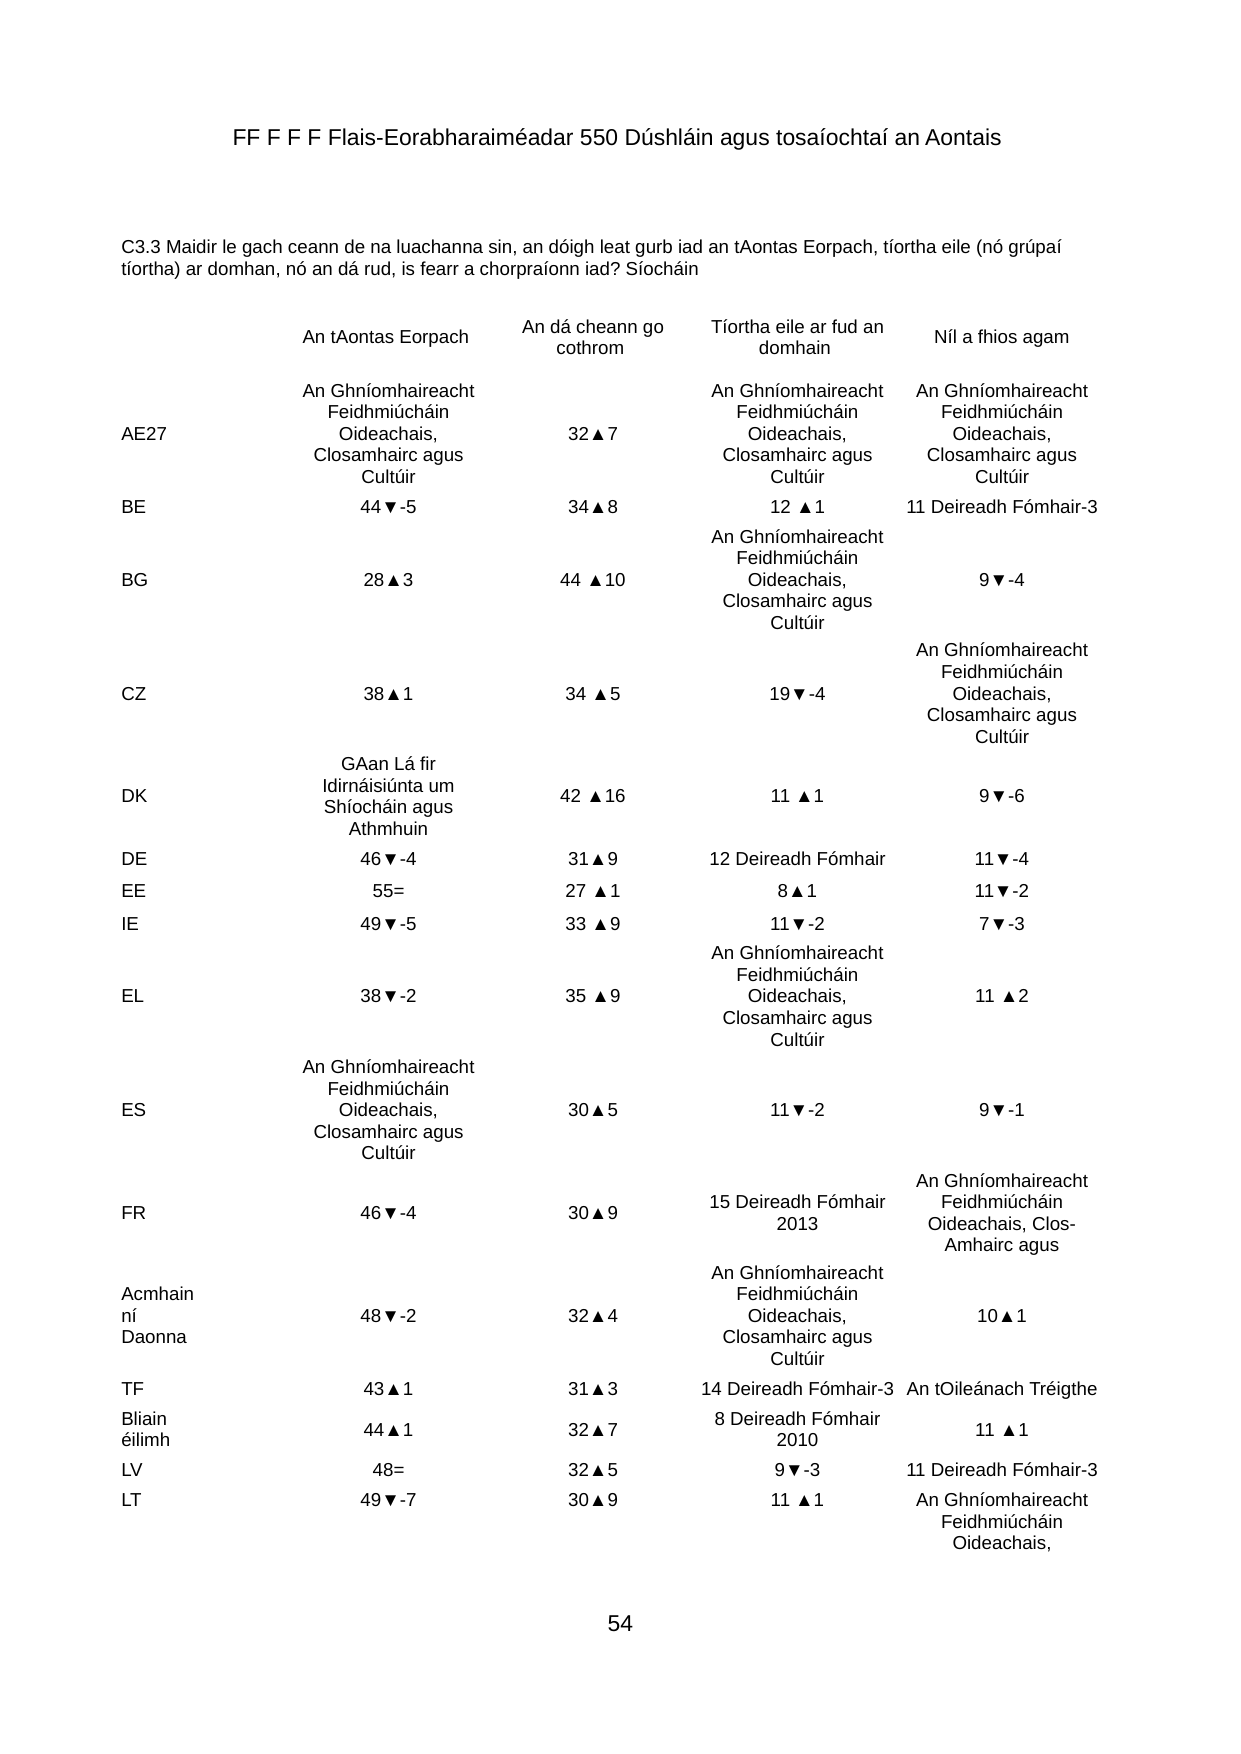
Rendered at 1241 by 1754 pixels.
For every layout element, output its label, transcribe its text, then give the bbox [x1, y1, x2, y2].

table_cell LT [118, 1486, 202, 1557]
table_cell 10▲1 [900, 1259, 1104, 1372]
table_cell 55= [286, 875, 491, 907]
table_cell DK [118, 750, 202, 842]
table_cell 43▲1 [286, 1372, 491, 1405]
table_cell 11 ▲1 [695, 750, 899, 842]
table_cell 9▼-4 [900, 523, 1104, 636]
table_cell 48▼-2 [286, 1259, 491, 1372]
table_cell An Ghníomhaireacht Feidhmiúcháin Oideachais, Clos-Amhairc agus [900, 1167, 1104, 1259]
table_cell 32▲7 [491, 377, 695, 490]
table_cell LV [118, 1454, 202, 1486]
table_cell 11 Deireadh Fómhair-3 [900, 490, 1104, 523]
table_cell [202, 1454, 286, 1486]
table_cell 11▼-2 [695, 1053, 899, 1167]
table_cell TF [118, 1372, 202, 1405]
table_cell 11 ▲1 [900, 1405, 1104, 1454]
table_cell 34 ▲5 [491, 636, 695, 750]
table_cell 28▲3 [286, 523, 491, 636]
table_cell 32▲7 [491, 1405, 695, 1454]
table_cell DE [118, 842, 202, 874]
table_cell BE [118, 490, 202, 523]
table_cell Acmhainní Daonna [118, 1259, 202, 1372]
table_cell Níl a fhios agam [900, 298, 1104, 377]
table_cell An Ghníomhaireacht Feidhmiúcháin Oideachais, Closamhairc agus Cultúir [695, 377, 899, 490]
table_cell 34▲8 [491, 490, 695, 523]
table_cell [202, 523, 286, 636]
table_cell 9▼-3 [695, 1454, 899, 1486]
table_cell An dá cheann go cothrom [491, 298, 695, 377]
table_cell Tíortha eile ar fud an domhain [695, 298, 899, 377]
table_cell [202, 1486, 286, 1557]
table_cell GAan Lá fir Idirnáisiúnta um Shíocháin agus Athmhuin [286, 750, 491, 842]
table_cell 44▼-5 [286, 490, 491, 523]
table_cell [202, 298, 286, 377]
table_cell 42 ▲16 [491, 750, 695, 842]
table_cell [202, 842, 286, 874]
table_cell An tAontas Eorpach [286, 298, 491, 377]
table_cell [202, 636, 286, 750]
table_cell 15 Deireadh Fómhair 2013 [695, 1167, 899, 1259]
table_cell 11▼-2 [900, 875, 1104, 907]
table_cell 30▲9 [491, 1486, 695, 1557]
table_cell [202, 377, 286, 490]
table_cell CZ [118, 636, 202, 750]
table_cell [202, 1167, 286, 1259]
table_cell 9▼-6 [900, 750, 1104, 842]
table_cell 44 ▲10 [491, 523, 695, 636]
table_cell 19▼-4 [695, 636, 899, 750]
table_cell An Ghníomhaireacht Feidhmiúcháin Oideachais, [900, 1486, 1104, 1557]
table_cell EE [118, 875, 202, 907]
table_cell 12 ▲1 [695, 490, 899, 523]
table_cell 7▼-3 [900, 907, 1104, 939]
table_cell 27 ▲1 [491, 875, 695, 907]
table_cell 11 ▲2 [900, 939, 1104, 1053]
table_cell 49▼-5 [286, 907, 491, 939]
table_cell [202, 750, 286, 842]
table_cell 32▲5 [491, 1454, 695, 1486]
table_cell 30▲9 [491, 1167, 695, 1259]
table_cell 33 ▲9 [491, 907, 695, 939]
table_cell 11▼-2 [695, 907, 899, 939]
table_cell [118, 298, 202, 377]
table_cell 38▼-2 [286, 939, 491, 1053]
table_cell 35 ▲9 [491, 939, 695, 1053]
table_cell BG [118, 523, 202, 636]
table_cell [202, 939, 286, 1053]
table_cell 11 Deireadh Fómhair-3 [900, 1454, 1104, 1486]
table_cell 48= [286, 1454, 491, 1486]
table_cell An Ghníomhaireacht Feidhmiúcháin Oideachais, Closamhairc agus Cultúir [900, 636, 1104, 750]
table_cell [202, 1053, 286, 1167]
table_cell EL [118, 939, 202, 1053]
table_cell 12 Deireadh Fómhair [695, 842, 899, 874]
table_cell 8 Deireadh Fómhair 2010 [695, 1405, 899, 1454]
table_cell [202, 1372, 286, 1405]
table_cell An Ghníomhaireacht Feidhmiúcháin Oideachais, Closamhairc agus Cultúir [900, 377, 1104, 490]
table_cell [202, 1259, 286, 1372]
table_cell An Ghníomhaireacht Feidhmiúcháin Oideachais, Closamhairc agus Cultúir [695, 1259, 899, 1372]
table_cell 30▲5 [491, 1053, 695, 1167]
table_cell [202, 875, 286, 907]
table_cell 8▲1 [695, 875, 899, 907]
table_cell 32▲4 [491, 1259, 695, 1372]
table_header C3.3 Maidir le gach ceann de na luachanna sin, an dóigh leat gurb iad an tAontas Eorpach, tíortha eile (nó grúpaí tíortha) ar domhan, nó an dá rud, is fearr a chorpraíonn iad? Síocháin [118, 218, 1104, 297]
table_cell 44▲1 [286, 1405, 491, 1454]
table_cell An Ghníomhaireacht Feidhmiúcháin Oideachais, Closamhairc agus Cultúir [695, 939, 899, 1053]
table_cell 11 ▲1 [695, 1486, 899, 1557]
table_cell 31▲3 [491, 1372, 695, 1405]
table_cell An Ghníomhaireacht Feidhmiúcháin Oideachais, Closamhairc agus Cultúir [286, 377, 491, 490]
table_cell IE [118, 907, 202, 939]
table_cell 9▼-1 [900, 1053, 1104, 1167]
table_cell [202, 490, 286, 523]
table_cell [202, 907, 286, 939]
table_cell An Ghníomhaireacht Feidhmiúcháin Oideachais, Closamhairc agus Cultúir [286, 1053, 491, 1167]
table_cell 11▼-4 [900, 842, 1104, 874]
table_cell 46▼-4 [286, 1167, 491, 1259]
table_cell Bliain éilimh [118, 1405, 202, 1454]
table_cell 38▲1 [286, 636, 491, 750]
table_cell 46▼-4 [286, 842, 491, 874]
table_cell 31▲9 [491, 842, 695, 874]
table_cell AE27 [118, 377, 202, 490]
table_cell 49▼-7 [286, 1486, 491, 1557]
table_cell An tOileánach Tréigthe [900, 1372, 1104, 1405]
table_cell 14 Deireadh Fómhair-3 [695, 1372, 899, 1405]
table_cell ES [118, 1053, 202, 1167]
table_cell An Ghníomhaireacht Feidhmiúcháin Oideachais, Closamhairc agus Cultúir [695, 523, 899, 636]
table_cell [202, 1405, 286, 1454]
table_cell FR [118, 1167, 202, 1259]
